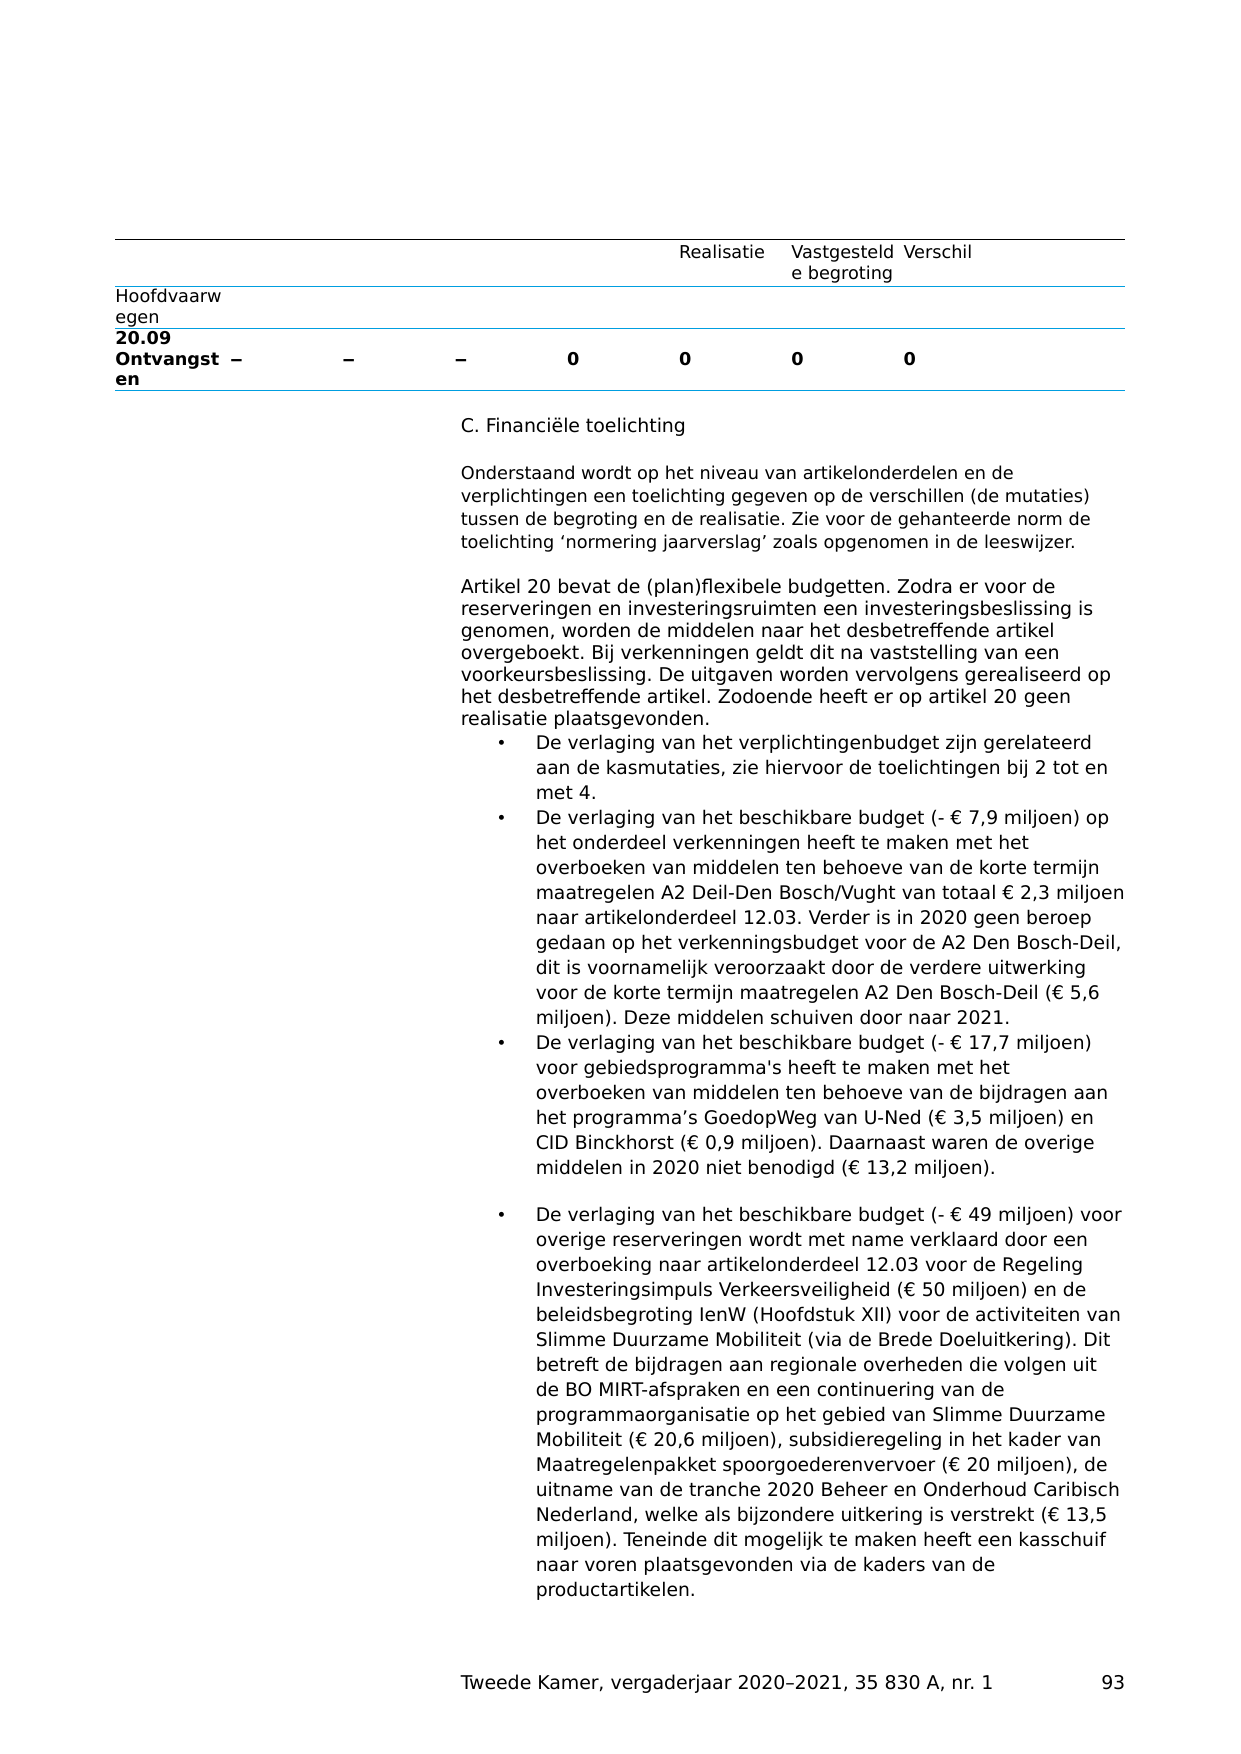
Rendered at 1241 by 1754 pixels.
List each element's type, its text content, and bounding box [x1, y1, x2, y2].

table_cell [227, 240, 339, 286]
table_cell Verschil [900, 240, 1013, 286]
table_cell [564, 240, 676, 286]
table_cell [788, 287, 900, 327]
table_cell [340, 287, 452, 327]
table_cell [1013, 240, 1125, 286]
table_cell 0 [564, 329, 676, 390]
table_cell [564, 287, 676, 327]
table_cell [115, 240, 227, 286]
table_cell ‒ [227, 329, 339, 390]
table_cell [452, 287, 564, 327]
table_cell [900, 287, 1013, 327]
table_cell Vastgestelde begroting [788, 240, 900, 286]
list De verlaging van het beschikbare budget (- € 17,7 miljoen) voor gebiedsprogramma's heeft te maken met het overboeken van middelen ten behoeve van de bijdragen aan het programma’s GoedopWeg van U-Ned (€ 3,5 miljoen) en CID Binckhorst (€ 0,9 miljoen). Daarnaast waren de overige middelen in 2020 niet benodigd (€ 13,2 miljoen). [498, 1029, 1125, 1179]
table_cell [452, 240, 564, 286]
table_cell ‒ [340, 329, 452, 390]
table_cell [1013, 329, 1125, 390]
table_header Tabel 49 Budgettaire gevolgen van de uitvoering van art. 20 Verkenningen, reserveringen en investeringsruimte (bedragen x € 1.000) [115, 191, 1125, 239]
list De verlaging van het beschikbare budget (- € 7,9 miljoen) op het onderdeel verkenningen heeft te maken met het overboeken van middelen ten behoeve van de korte termijn maatregelen A2 Deil-Den Bosch/Vught van totaal € 2,3 miljoen naar artikelonderdeel 12.03. Verder is in 2020 geen beroep gedaan op het verkenningsbudget voor de A2 Den Bosch-Deil, dit is voornamelijk veroorzaakt door de verdere uitwerking voor de korte termijn maatregelen A2 Den Bosch-Deil (€ 5,6 miljoen). Deze middelen schuiven door naar 2021. [498, 804, 1125, 1029]
table_cell [1013, 287, 1125, 327]
table_cell 0 [788, 329, 900, 390]
table_cell [676, 287, 788, 327]
title C. Financiële toelichting [461, 415, 1125, 437]
list De verlaging van het beschikbare budget (- € 49 miljoen) voor overige reserveringen wordt met name verklaard door een overboeking naar artikelonderdeel 12.03 voor de Regeling Investeringsimpuls Verkeersveiligheid (€ 50 miljoen) en de beleidsbegroting IenW (Hoofdstuk XII) voor de activiteiten van Slimme Duurzame Mobiliteit (via de Brede Doeluitkering). Dit betreft de bijdragen aan regionale overheden die volgen uit de BO MIRT-afspraken en een continuering van de programmaorganisatie op het gebied van Slimme Duurzame Mobiliteit (€ 20,6 miljoen), subsidieregeling in het kader van Maatregelenpakket spoorgoederenvervoer (€ 20 miljoen), de uitname van de tranche 2020 Beheer en Onderhoud Caribisch Nederland, welke als bijzondere uitkering is verstrekt (€ 13,5 miljoen). Teneinde dit mogelijk te maken heeft een kasschuif naar voren plaatsgevonden via de kaders van de productartikelen. [498, 1201, 1125, 1601]
table_cell 20.09 Ontvangsten [115, 329, 227, 390]
table_cell [227, 287, 339, 327]
table_cell [340, 240, 452, 286]
table_cell Hoofdvaarwegen [115, 287, 227, 327]
text Artikel 20 bevat de (plan)flexibele budgetten. Zodra er voor de reserveringen en investeringsruimten een investeringsbeslissing is genomen, worden de middelen naar het desbetreffende artikel overgeboekt. Bij verkenningen geldt dit na vaststelling van een voorkeursbeslissing. De uitgaven worden vervolgens gerealiseerd op het desbetreffende artikel. Zodoende heeft er op artikel 20 geen realisatie plaatsgevonden. [461, 576, 1125, 729]
table_cell ‒ [452, 329, 564, 390]
table_cell Realisatie [676, 240, 788, 286]
text Onderstaand wordt op het niveau van artikelonderdelen en de verplichtingen een toelichting gegeven op de verschillen (de mutaties) tussen de begroting en de realisatie. Zie voor de gehanteerde norm de toelichting ‘normering jaarverslag’ zoals opgenomen in de leeswijzer. [461, 461, 1125, 553]
list De verlaging van het verplichtingenbudget zijn gerelateerd aan de kasmutaties, zie hiervoor de toelichtingen bij 2 tot en met 4. [498, 729, 1125, 804]
table_cell 0 [676, 329, 788, 390]
table_cell 0 [900, 329, 1013, 390]
